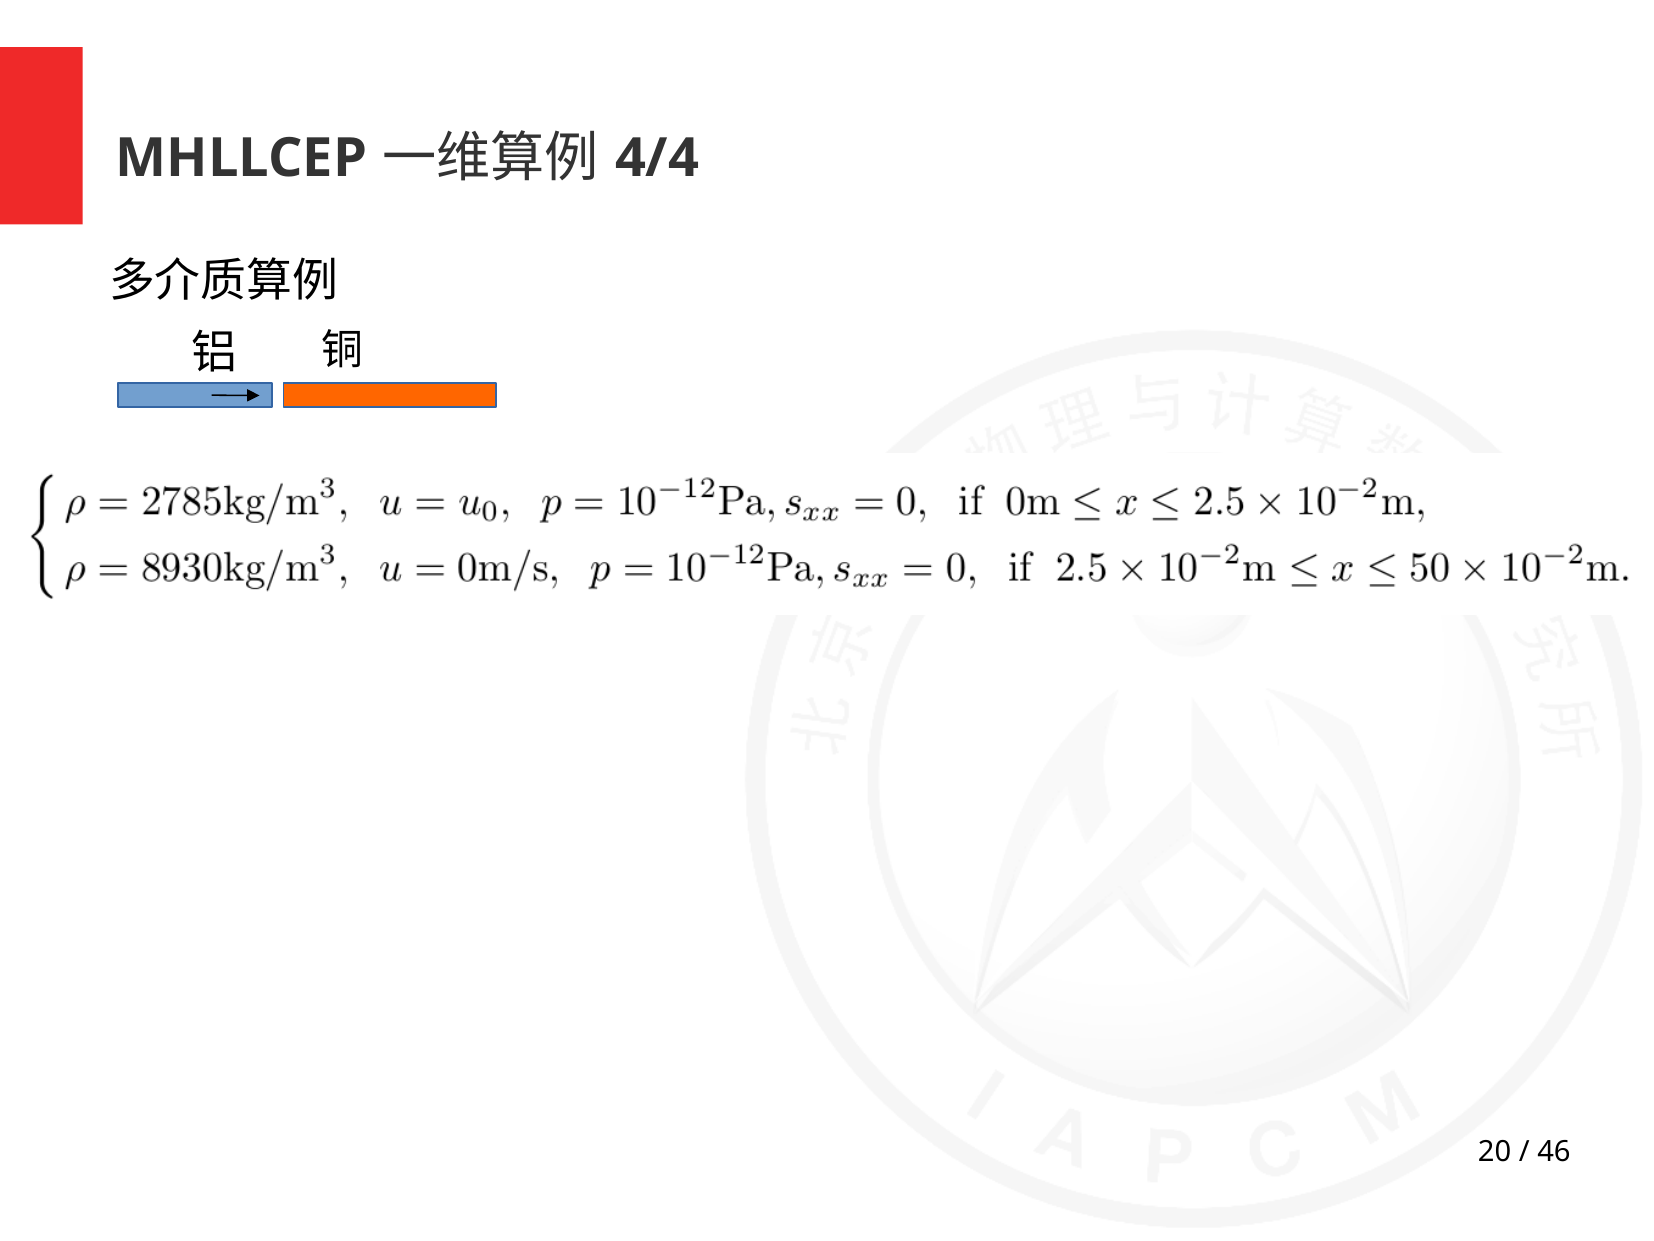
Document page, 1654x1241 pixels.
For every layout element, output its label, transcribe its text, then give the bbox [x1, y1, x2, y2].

text_box 多介质算例 [94, 236, 638, 302]
text_box [283, 383, 496, 407]
text_box 铝 [176, 307, 306, 372]
text_box 铝 [214, 356, 230, 366]
text_box 铜 [306, 307, 497, 372]
text_box [118, 383, 272, 407]
title MHLLCEP一维算例4/4 [115, 49, 1569, 257]
picture [0, 321, 1654, 1241]
